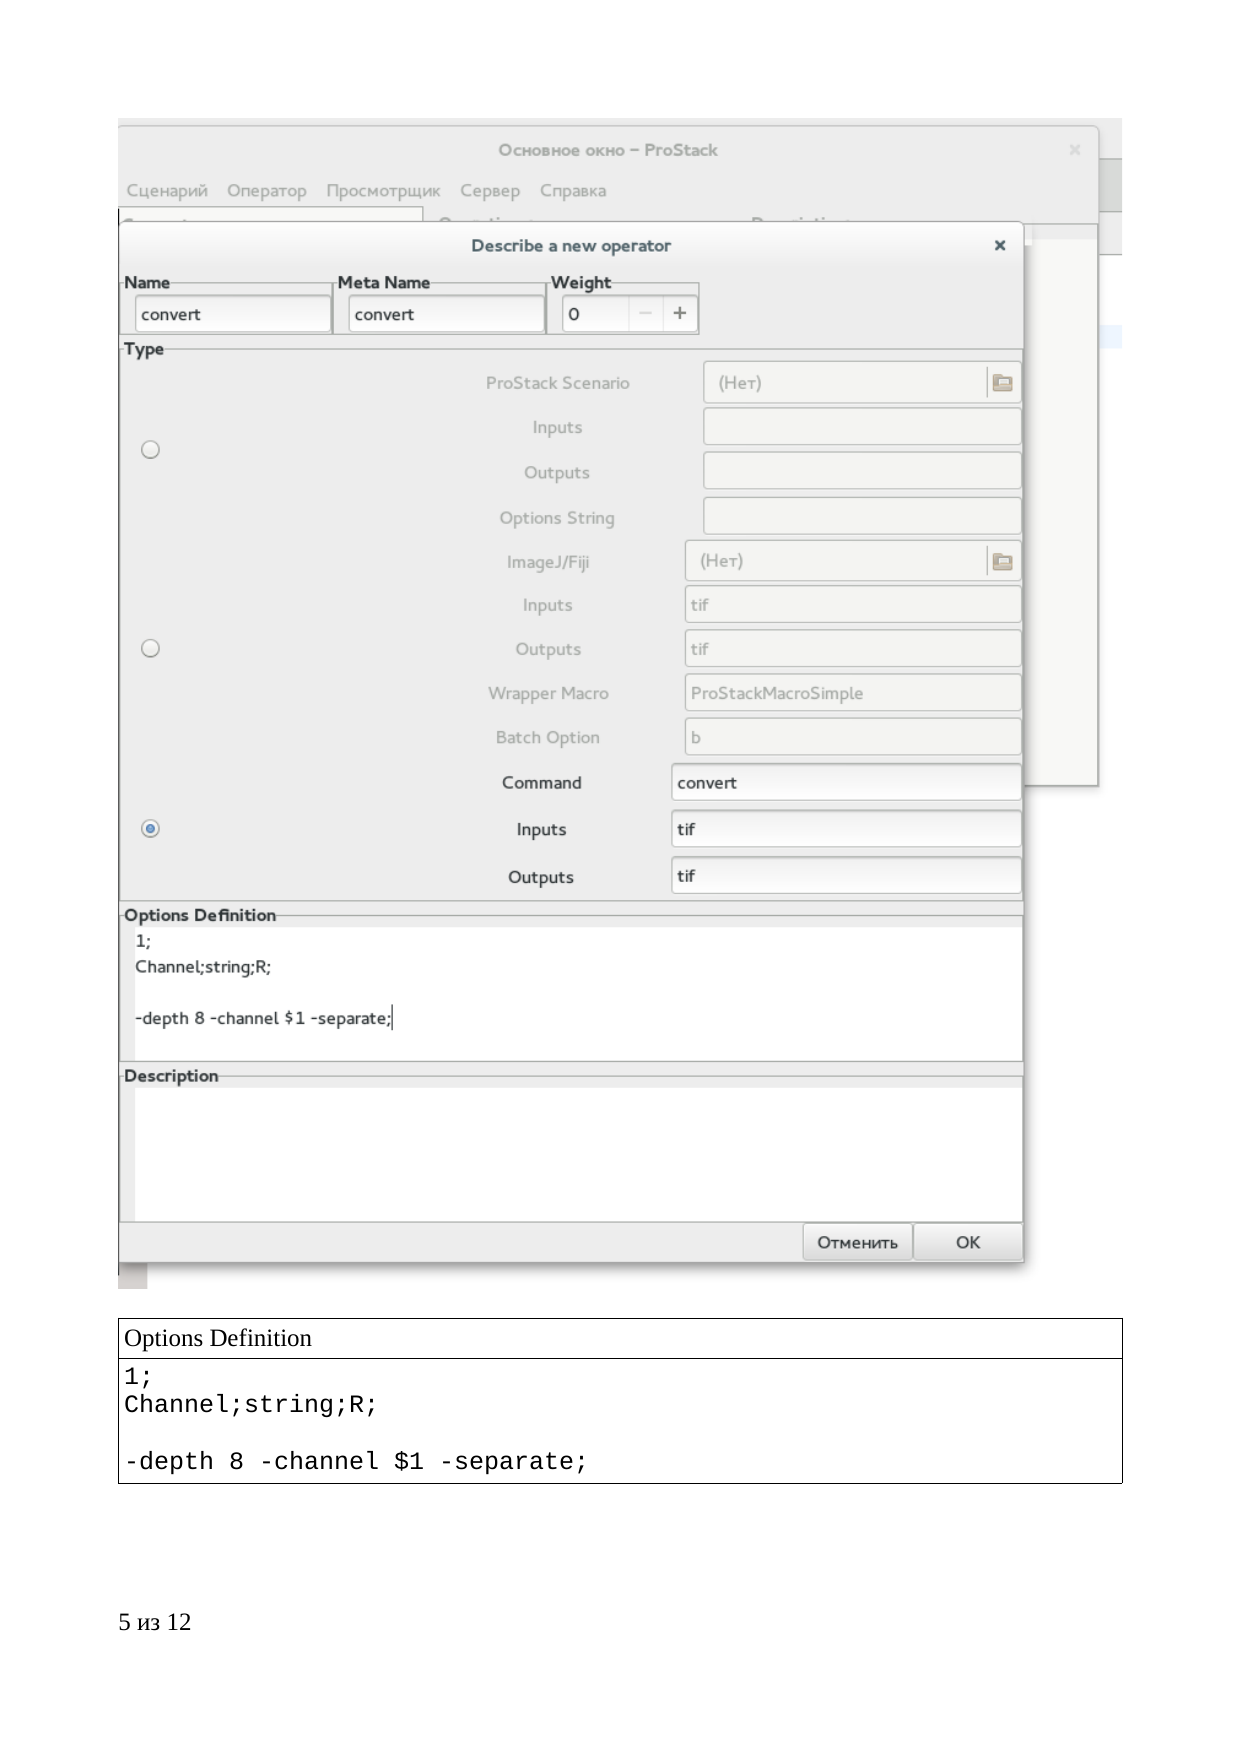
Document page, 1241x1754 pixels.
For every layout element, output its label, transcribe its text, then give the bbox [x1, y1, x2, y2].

picture [118, 118, 1123, 1289]
table_header Options Definition [119, 1319, 1122, 1358]
table_cell 1; Channel;string;R; -depth 8 -channel $1 -separate; [119, 1359, 1122, 1483]
